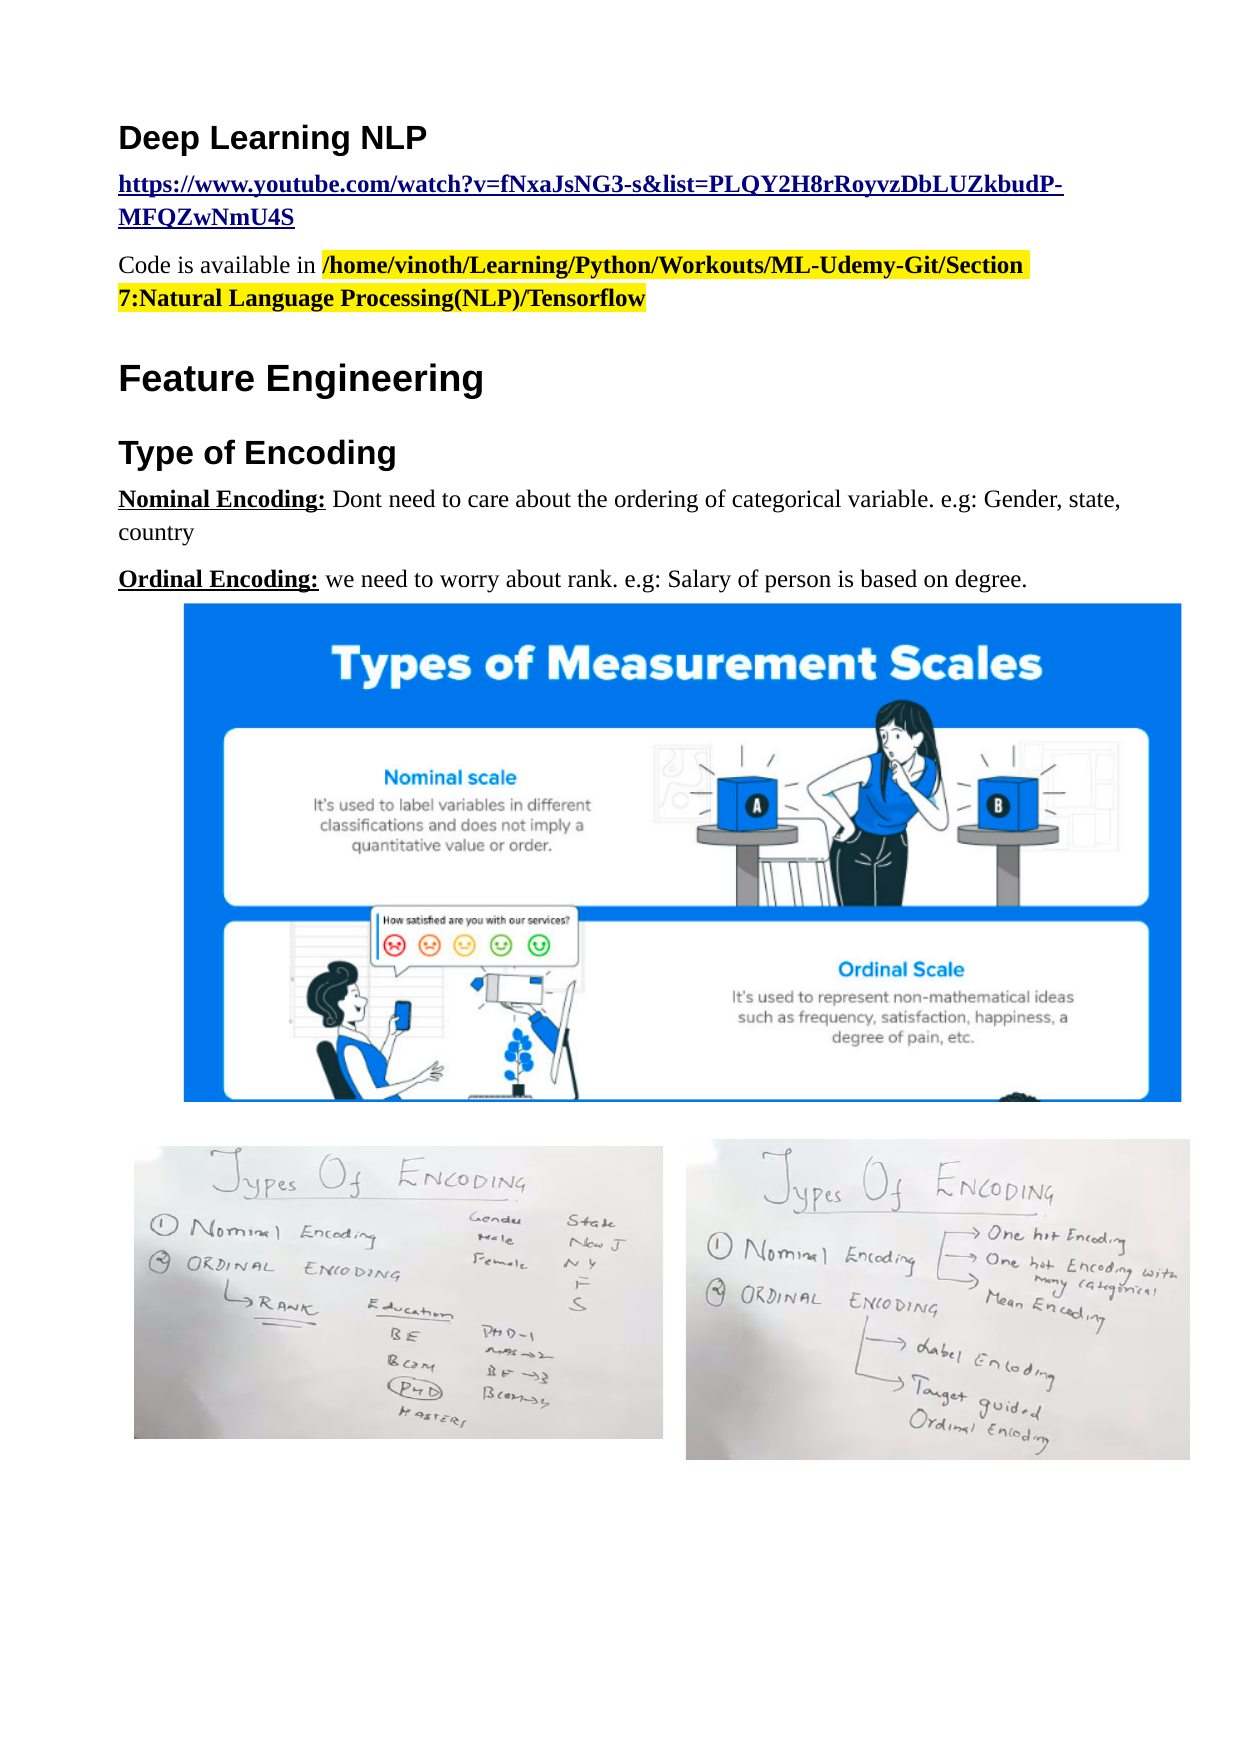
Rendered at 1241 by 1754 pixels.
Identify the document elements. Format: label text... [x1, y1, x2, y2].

picture [134, 1146, 664, 1439]
picture [179, 601, 1183, 1102]
picture [685, 1139, 1190, 1460]
text https://www.youtube.com/watch?v=fNxaJsNG3-s&list=PLQY2H8rRoyvzDbLUZkbudP-MFQZwNmU4S [118, 169, 1122, 231]
text Ordinal Encoding: we need to worry about rank. e.g: Salary of person is based on degree. [118, 564, 1122, 593]
text Code is available in /home/vinoth/Learning/Python/Workouts/ML-Udemy-Git/Section 7:Natural Language Processing(NLP)/Tensorflow [118, 250, 1122, 312]
subtitle Type of Encoding [118, 432, 1122, 471]
subtitle Deep Learning NLP [118, 118, 1122, 157]
subtitle Feature Engineering [118, 356, 1122, 399]
text Nominal Encoding: Dont need to care about the ordering of categorical variable. e.g: Gender, state, country [118, 484, 1122, 545]
